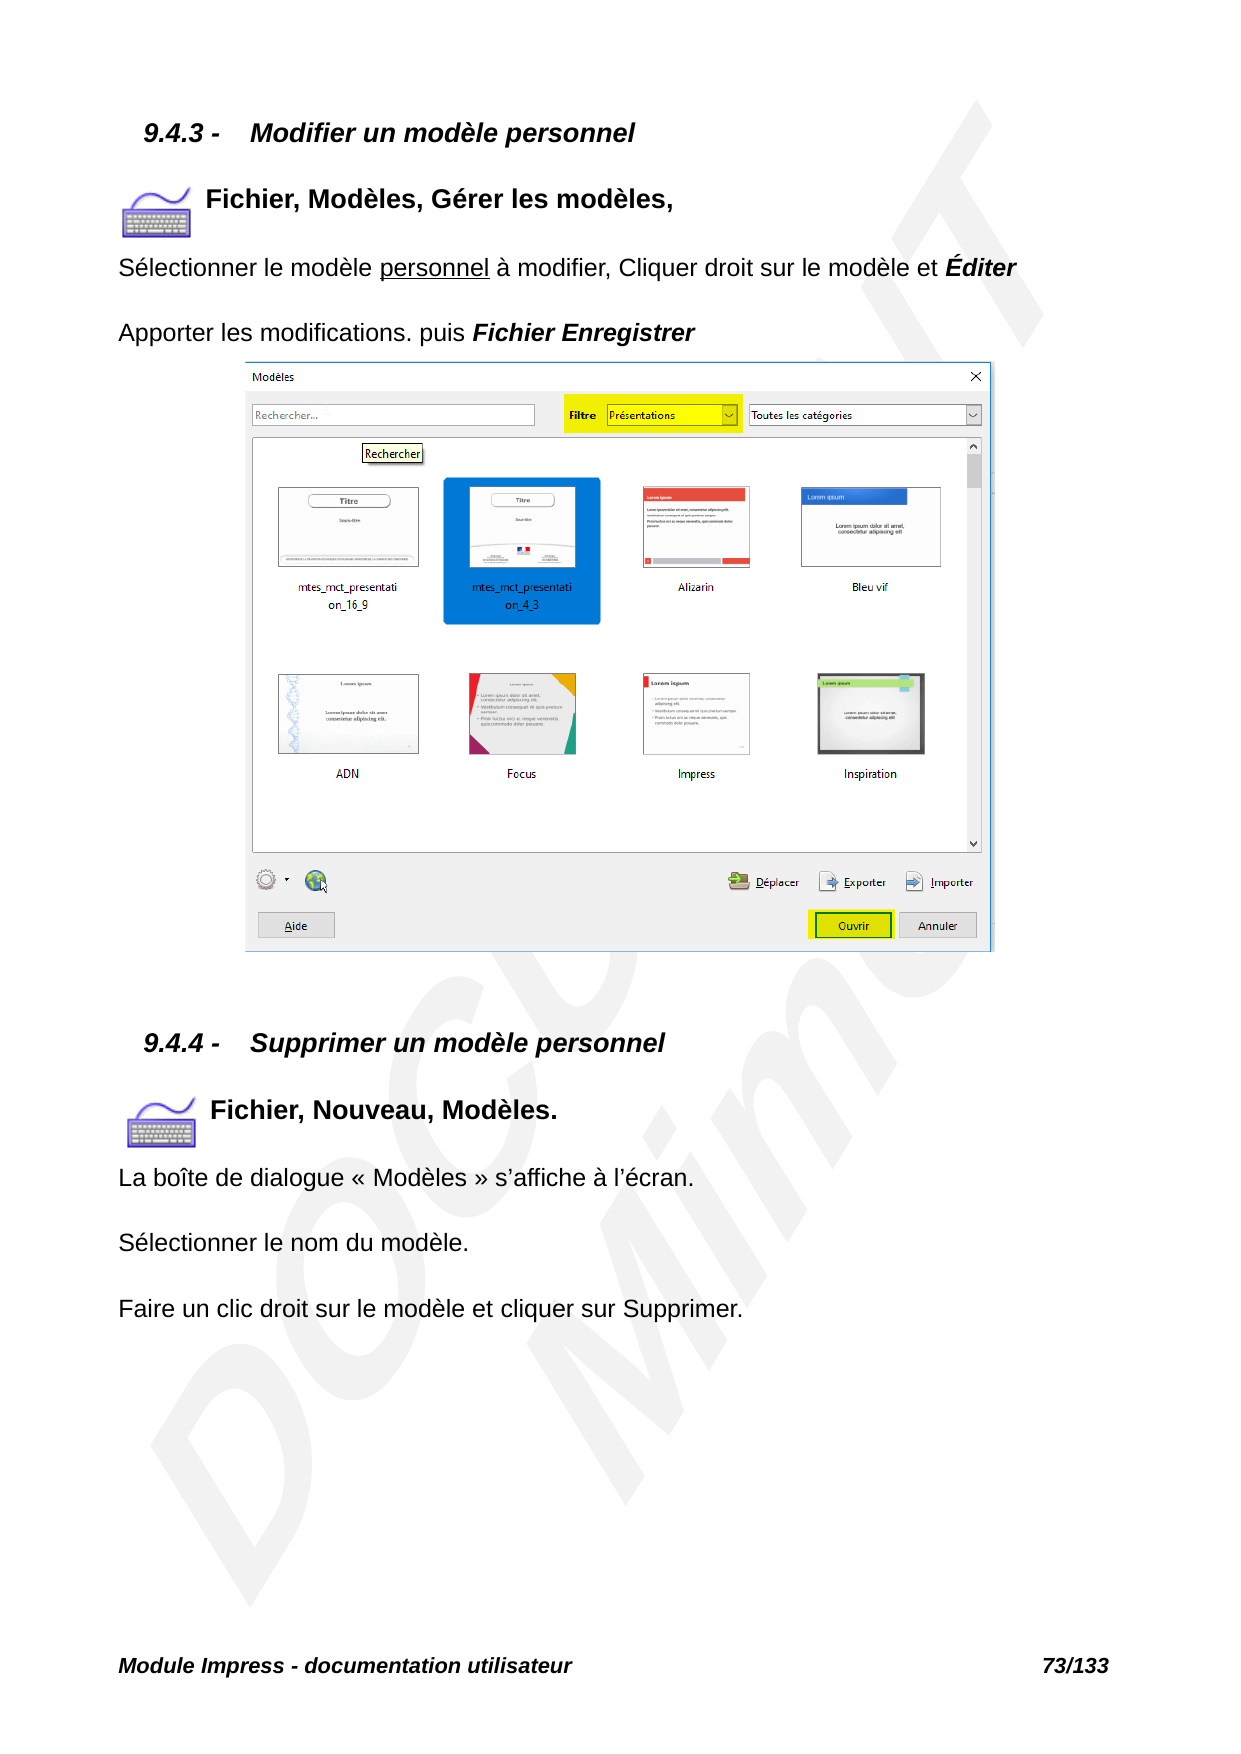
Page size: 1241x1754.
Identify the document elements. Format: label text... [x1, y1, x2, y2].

picture [245, 361, 995, 952]
text Apporter les modifications. puis Fichier Enregistrer [118, 319, 1122, 347]
text Sélectionner le modèle personnel à modifier, Cliquer droit sur le modèle et Éditer [118, 253, 1122, 281]
text Fichier, Modèles, Gérer les modèles, [194, 184, 1122, 215]
subtitle Modifier un modèle personnel [143, 118, 1122, 148]
text La boîte de dialogue « Modèles » s’affiche à l’écran. [118, 1164, 1122, 1192]
picture [118, 176, 194, 252]
text Fichier, Nouveau, Modèles. [199, 1094, 1122, 1125]
text Sélectionner le nom du modèle. [118, 1229, 1122, 1257]
subtitle Supprimer un modèle personnel [143, 1028, 1122, 1058]
picture [123, 1086, 199, 1162]
text Faire un clic droit sur le modèle et cliquer sur Supprimer. [118, 1295, 1122, 1323]
